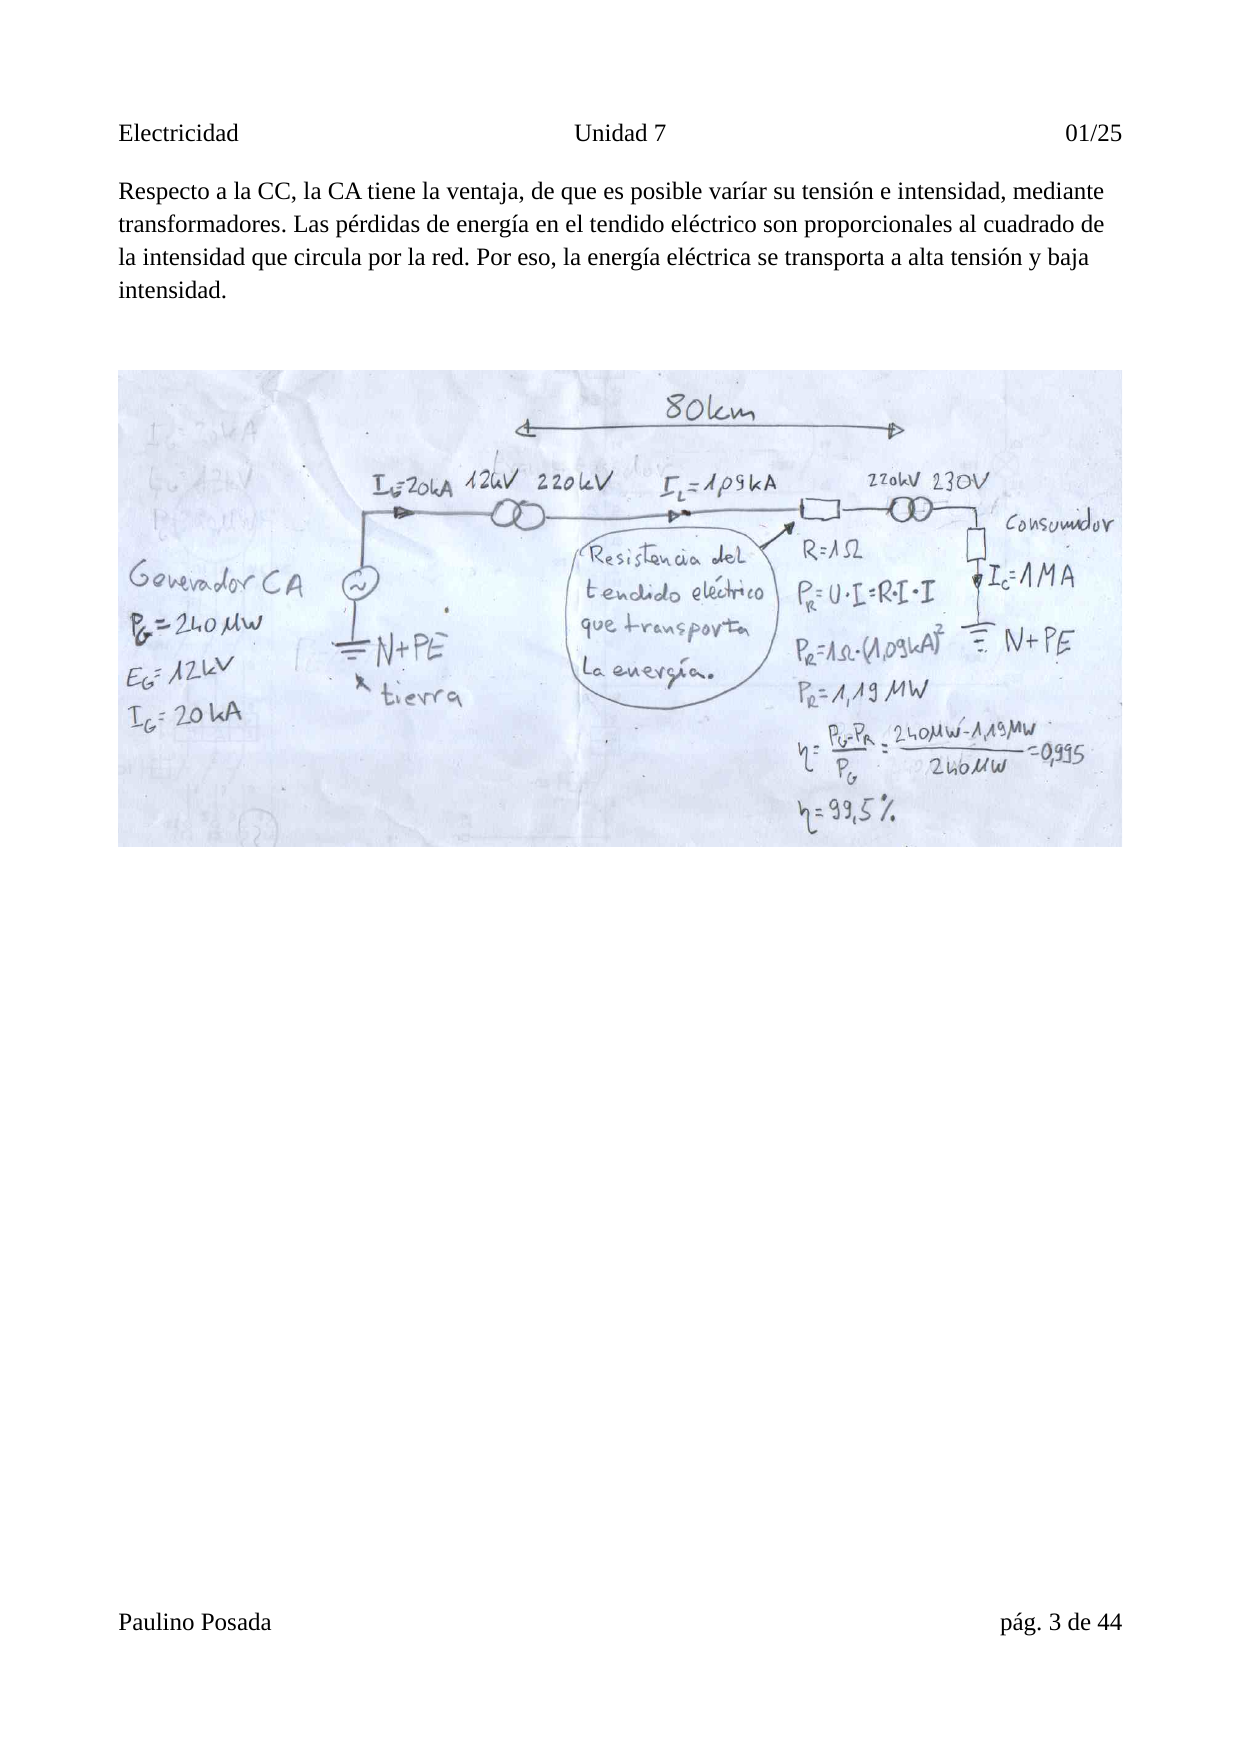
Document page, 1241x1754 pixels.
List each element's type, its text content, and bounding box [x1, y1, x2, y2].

text Respecto a la CC, la CA tiene la ventaja, de que es posible varíar su tensión e intensidad, mediante transformadores. Las pérdidas de energía en el tendido eléctrico son proporcionales al cuadrado de la intensidad que circula por la red. Por eso, la energía eléctrica se transporta a alta tensión y baja intensidad. [118, 176, 1122, 304]
picture [118, 370, 1123, 847]
